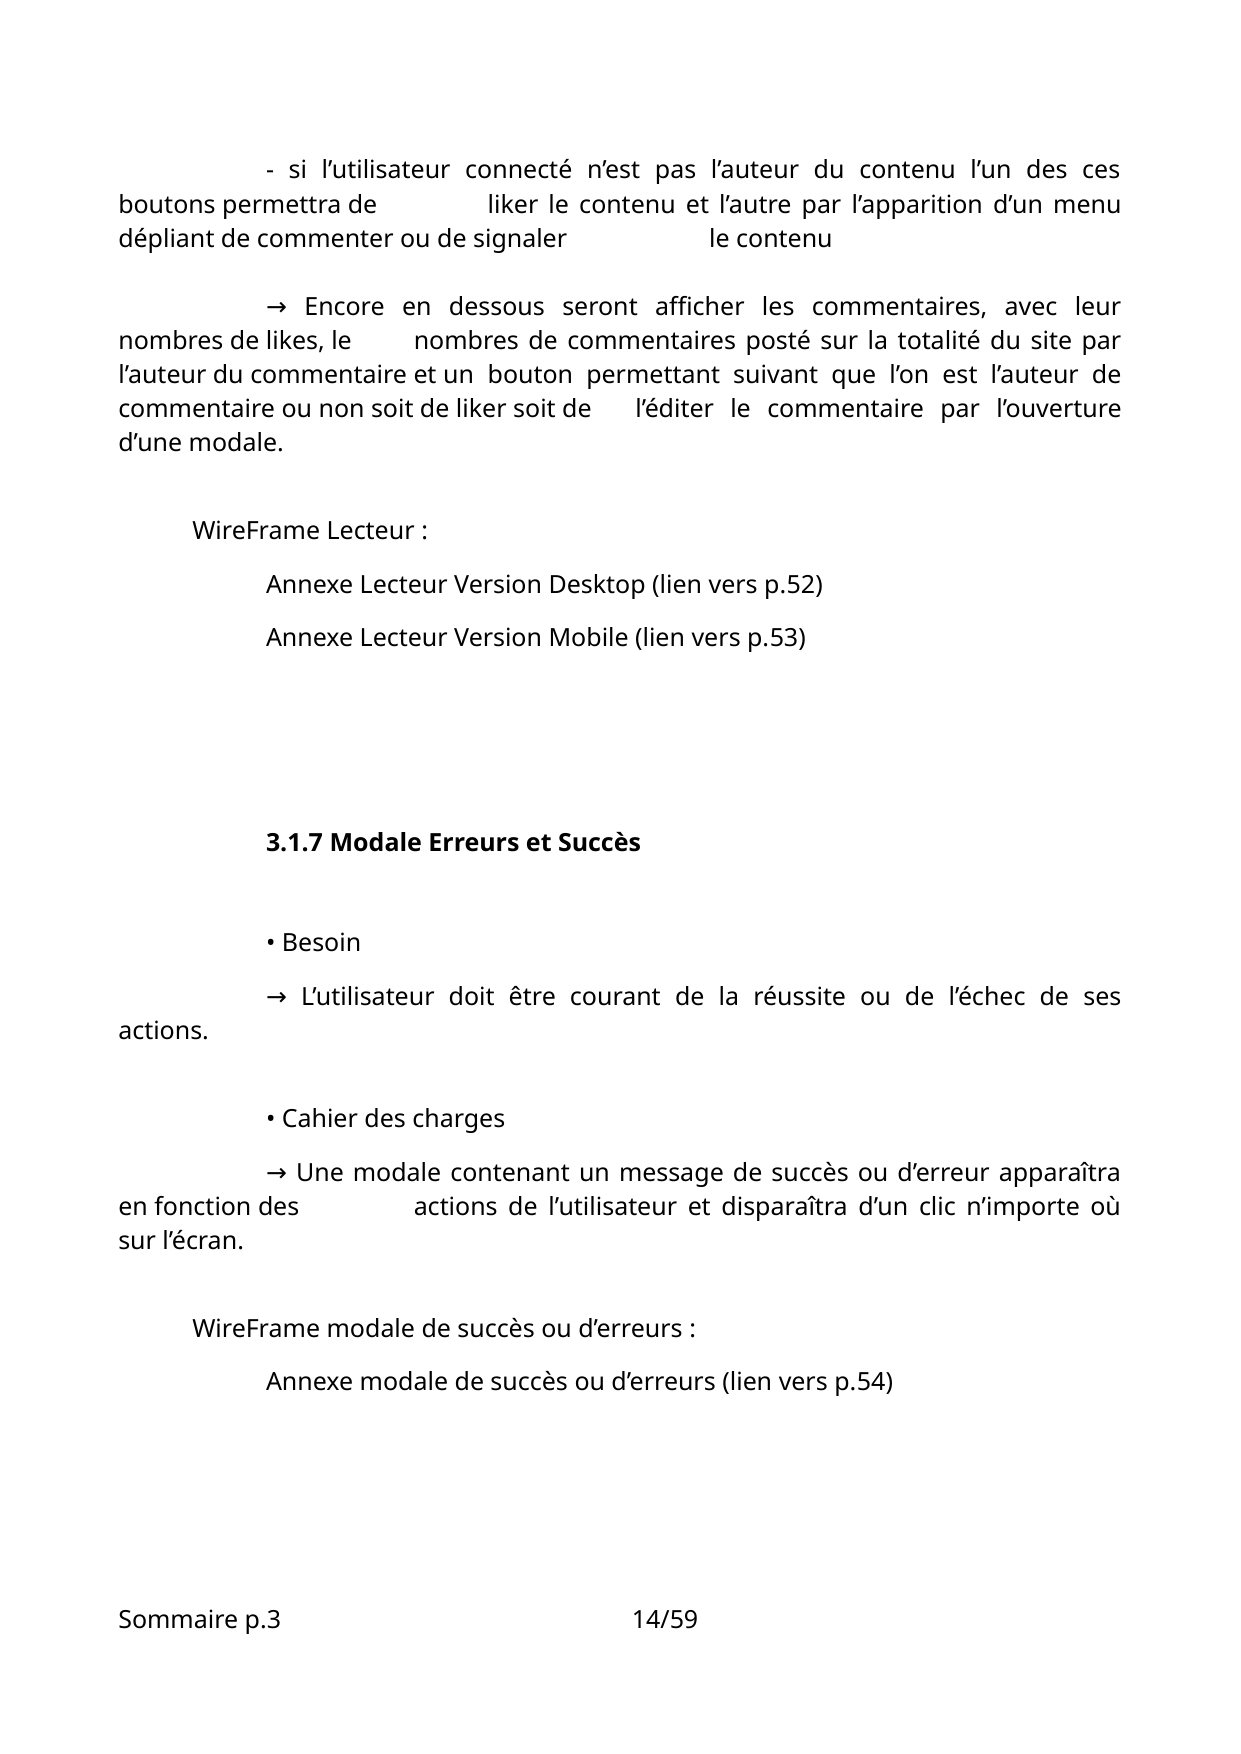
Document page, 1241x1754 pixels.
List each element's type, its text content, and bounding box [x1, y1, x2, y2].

text • Cahier des charges [118, 1101, 1122, 1134]
text → Une modale contenant un message de succès ou d’erreur apparaîtra en fonction des actions de l’utilisateur et disparaîtra d’un clic n’importe où sur l’écran. [118, 1154, 1122, 1256]
text Annexe Lecteur Version Mobile (lien vers p.45) [118, 620, 1122, 654]
subtitle 3.1.7 Modale Erreurs et Succès [118, 824, 1122, 859]
text WireFrame Lecteur : [118, 512, 1122, 547]
text Annexe Lecteur Version Desktop (lien vers p.44) [118, 566, 1122, 600]
text • Besoin [118, 925, 1122, 959]
text → L’utilisateur doit être courant de la réussite ou de l’échec de ses actions. [118, 979, 1122, 1047]
text Annexe modale de succès ou d’erreurs (lien vers p.46) [118, 1364, 1122, 1398]
text - si l’utilisateur connecté n’est pas l’auteur du contenu l’un des ces boutons permettra de liker le contenu et l’autre par l’apparition d’un menu dépliant de commenter ou de signaler le contenu [118, 152, 1122, 254]
text → Encore en dessous seront afficher les commentaires, avec leur nombres de likes, le nombres de commentaires posté sur la totalité du site par l’auteur du commentaire et un bouton permettant suivant que l’on est l’auteur de commentaire ou non soit de liker soit de l’éditer le commentaire par l’ouverture d’une modale. [118, 288, 1122, 459]
text WireFrame modale de succès ou d’erreurs : [118, 1310, 1122, 1344]
